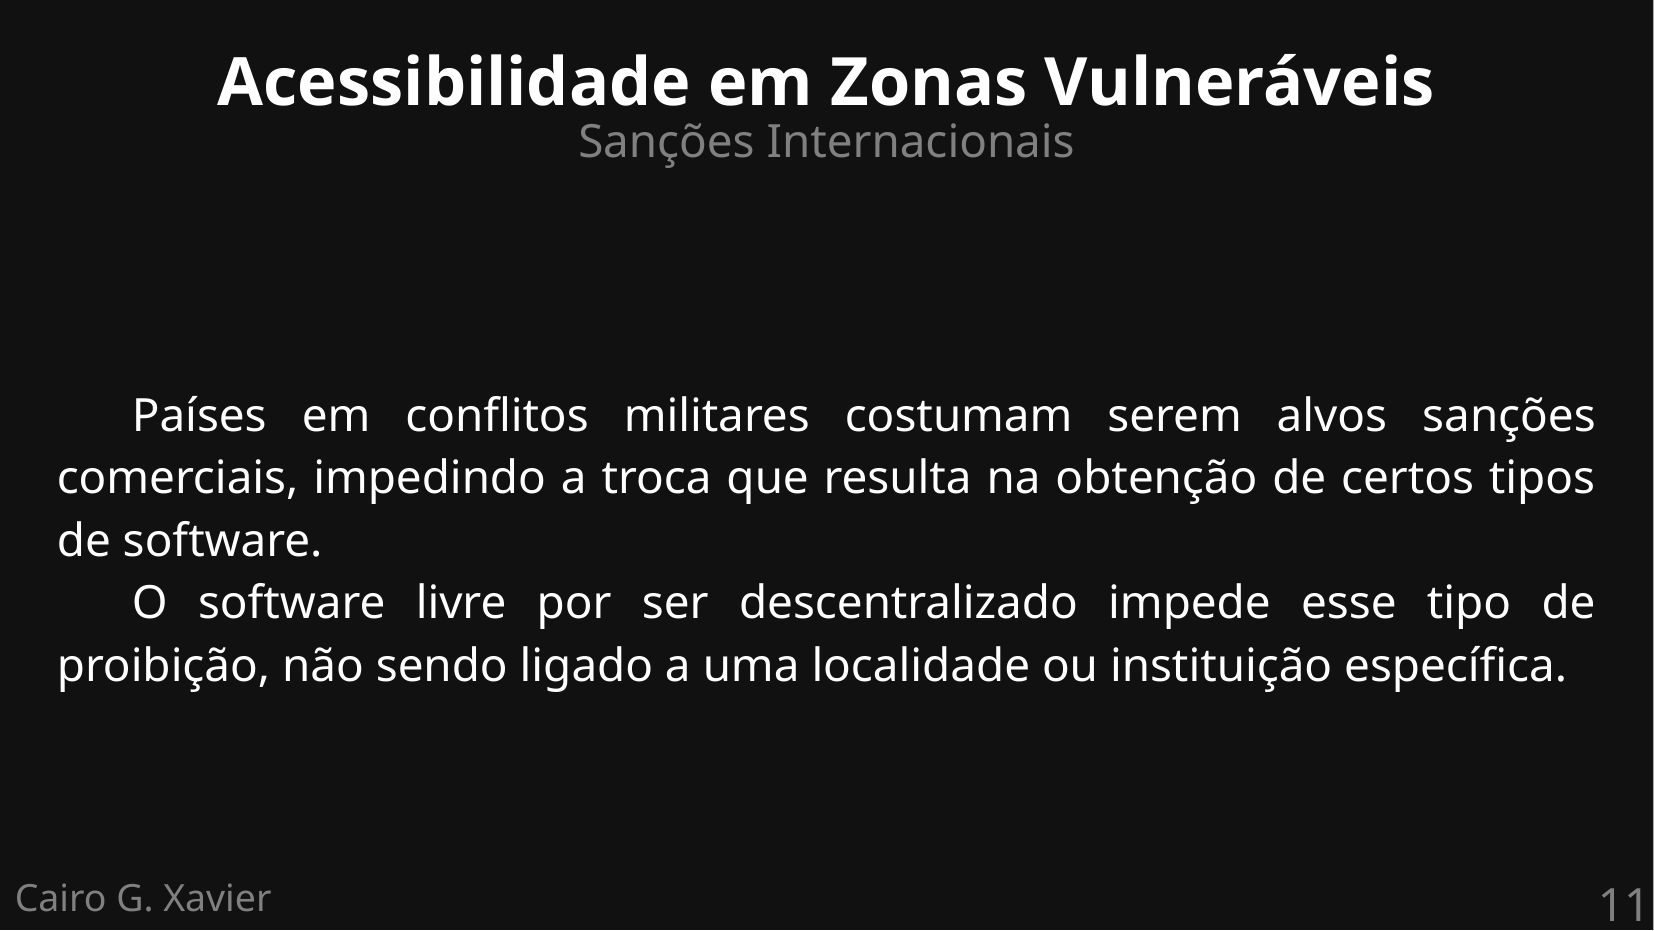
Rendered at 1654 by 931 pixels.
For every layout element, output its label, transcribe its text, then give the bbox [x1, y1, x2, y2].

text_box Sanções Internacionais [82, 97, 1571, 182]
text_box Acessibilidade em Zonas Vulneráveis [82, 37, 1571, 97]
text_box Cairo G. Xavier [0, 867, 312, 931]
text_box [1425, 865, 1651, 931]
text_box Países em conflitos militares costumam serem alvos sanções comerciais, impedindo a troca que resulta na obtenção de certos tipos de software. O software livre por ser descentralizado impede esse tipo de proibição, não sendo ligado a uma localidade ou instituição específica. [42, 375, 1612, 901]
